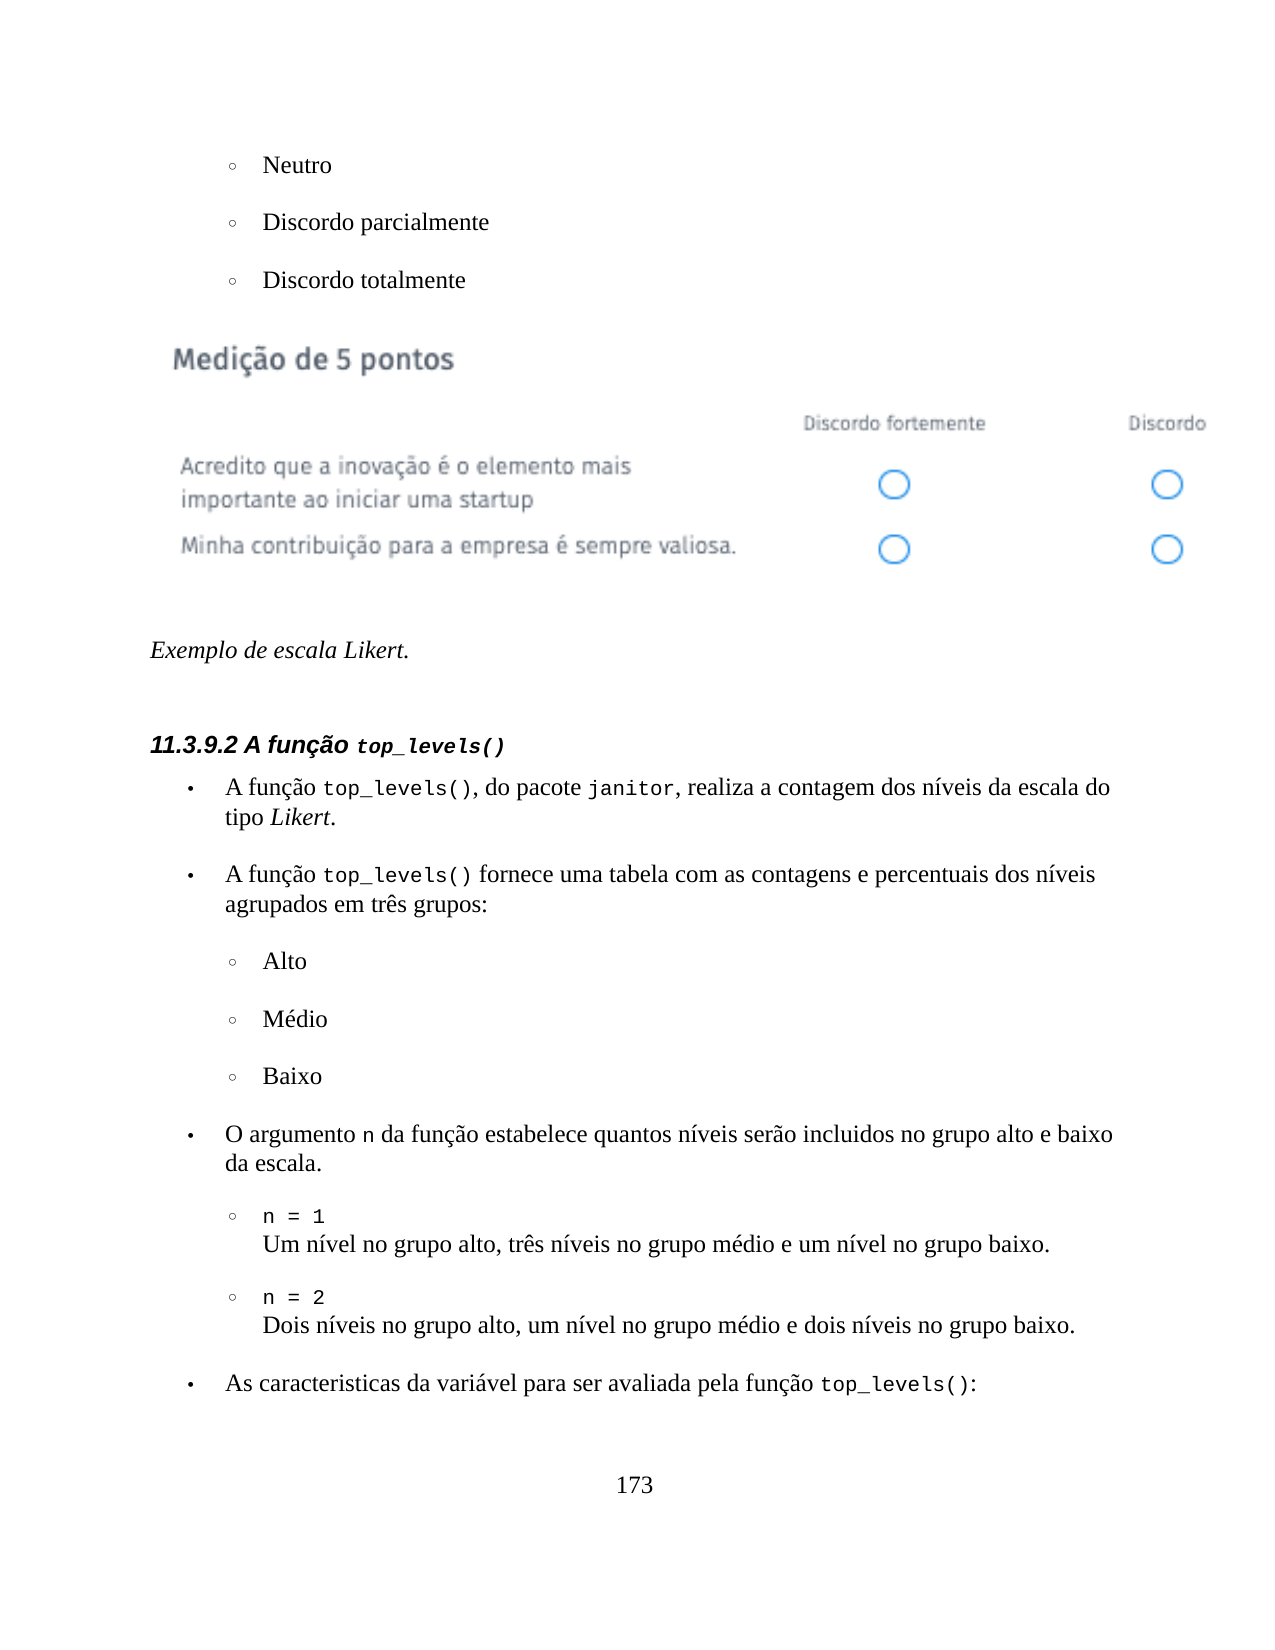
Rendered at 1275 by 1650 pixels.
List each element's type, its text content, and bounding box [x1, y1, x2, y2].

list Discordo parcialmente [225, 207, 1125, 265]
list O argumento n da função estabelece quantos níveis serão incluidos no grupo alto e baixo da escala. [187, 1119, 1125, 1206]
list Baixo [225, 1061, 1125, 1119]
list A função top_levels() fornece uma tabela com as contagens e percentuais dos níveis agrupados em três grupos: [187, 859, 1125, 946]
list As caracteristicas da variável para ser avaliada pela função top_levels(): [187, 1368, 1125, 1426]
subtitle 11.3.9.2 A função top_levels() [150, 730, 1125, 759]
list n = 2 Dois níveis no grupo alto, um nível no grupo médio e dois níveis no grupo baixo. [225, 1287, 1125, 1368]
list A função top_levels(), do pacote janitor, realiza a contagem dos níveis da escala do tipo Likert. [187, 772, 1125, 859]
text Exemplo de escala Likert. [150, 635, 1125, 664]
picture [150, 322, 1275, 623]
list Médio [225, 1004, 1125, 1061]
list Discordo totalmente [225, 265, 1125, 322]
list Alto [225, 946, 1125, 1004]
list n = 1 Um nível no grupo alto, três níveis no grupo médio e um nível no grupo baixo. [225, 1206, 1125, 1287]
list Neutro [225, 150, 1125, 207]
